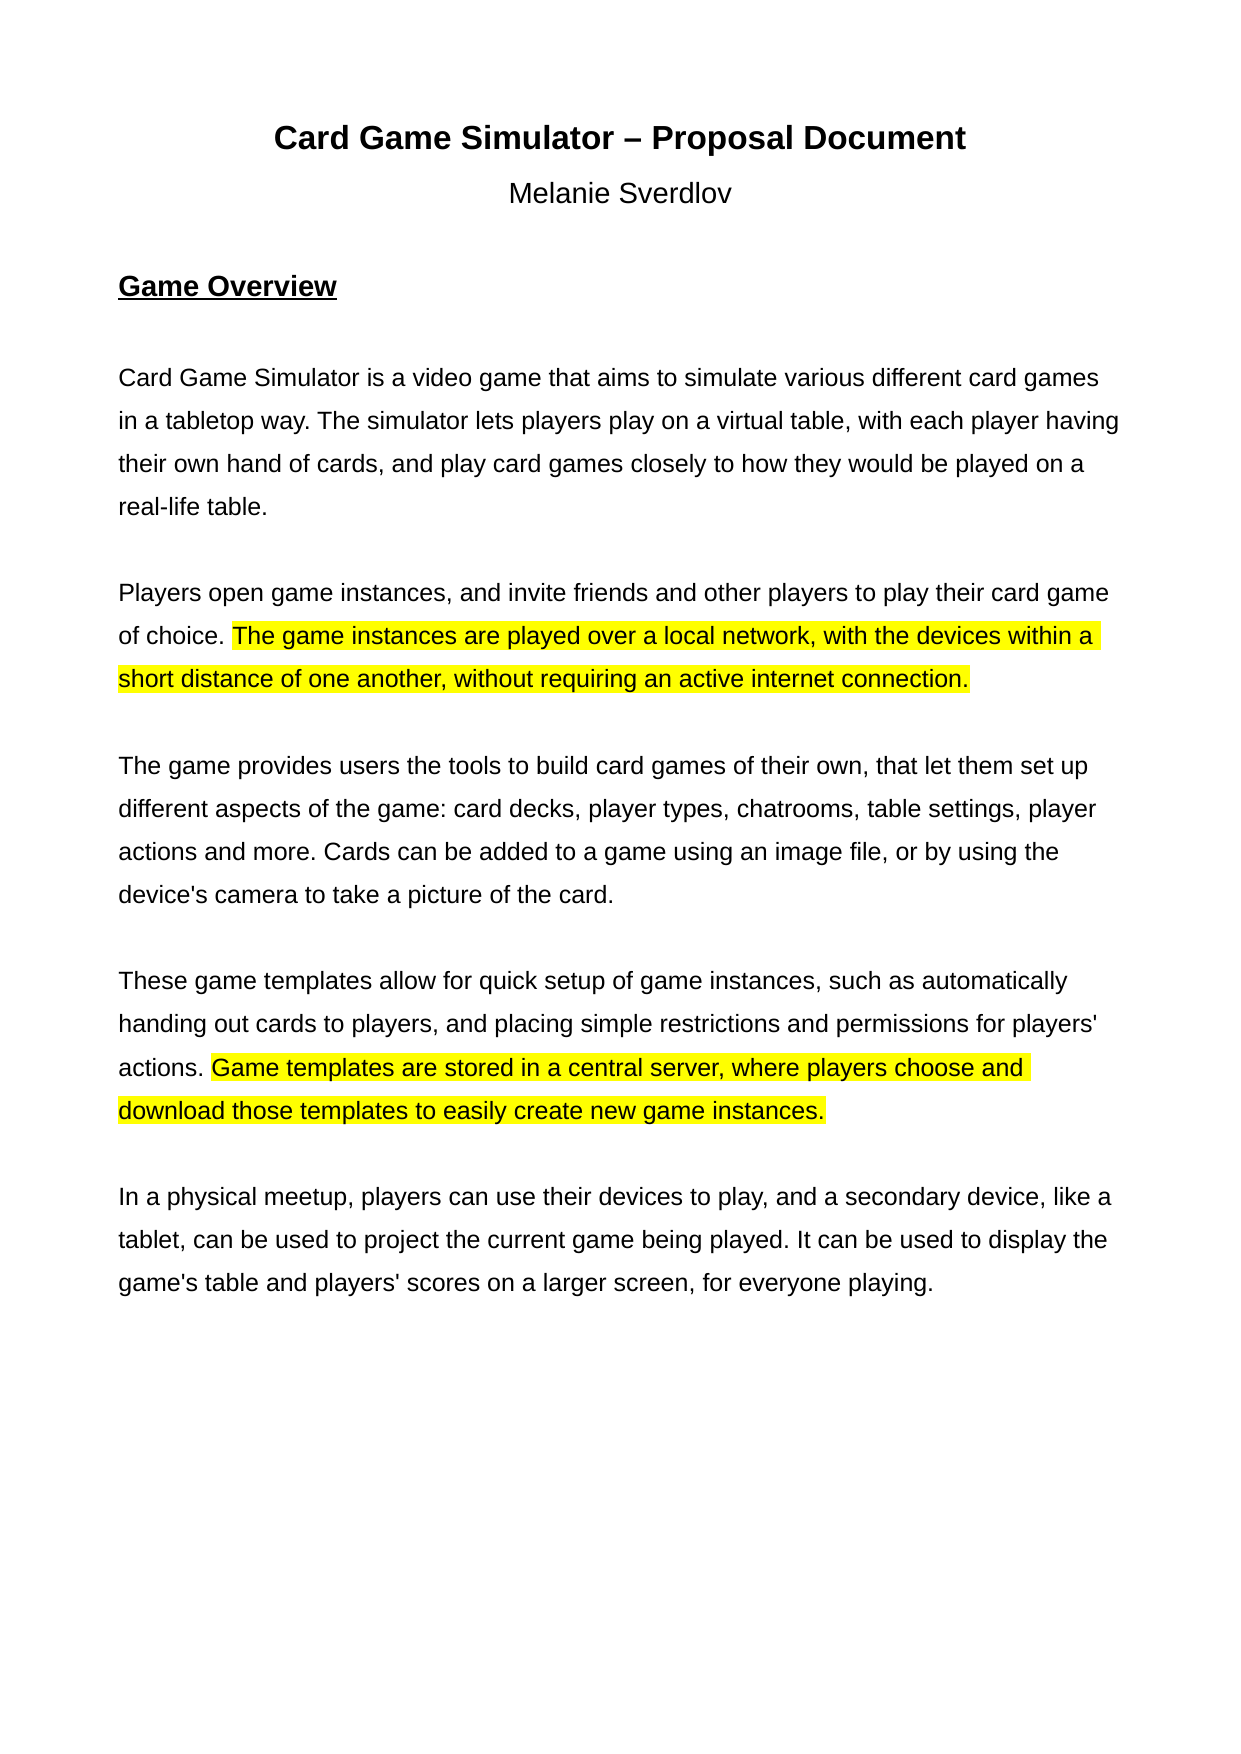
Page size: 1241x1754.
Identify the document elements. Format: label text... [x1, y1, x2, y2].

text Card Game Simulator is a video game that aims to simulate various different card games in a tabletop way. The simulator lets players play on a virtual table, with each player having their own hand of cards, and play card games closely to how they would be played on a real-life table. Players open game instances, and invite friends and other players to play their card game of choice. The game instances are played over a local network, with the devices within a short distance of one another, without requiring an active internet connection. The game provides users the tools to build card games of their own, that let them set up different aspects of the game: card decks, player types, chatrooms, table settings, player actions and more. Cards can be added to a game using an image file, or by using the device's camera to take a picture of the card. These game templates allow for quick setup of game instances, such as automatically handing out cards to players, and placing simple restrictions and permissions for players' actions. Game templates are stored in a central server, where players choose and download those templates to easily create new game instances. In a physical meetup, players can use their devices to play, and a secondary device, like a tablet, can be used to project the current game being played. It can be used to display the game's table and players' scores on a larger screen, for everyone playing. [118, 319, 1122, 1383]
text Card Game Simulator – Proposal Document [118, 118, 1122, 157]
text Melanie Sverdlov [118, 176, 1122, 209]
text Game Overview [118, 269, 1122, 303]
